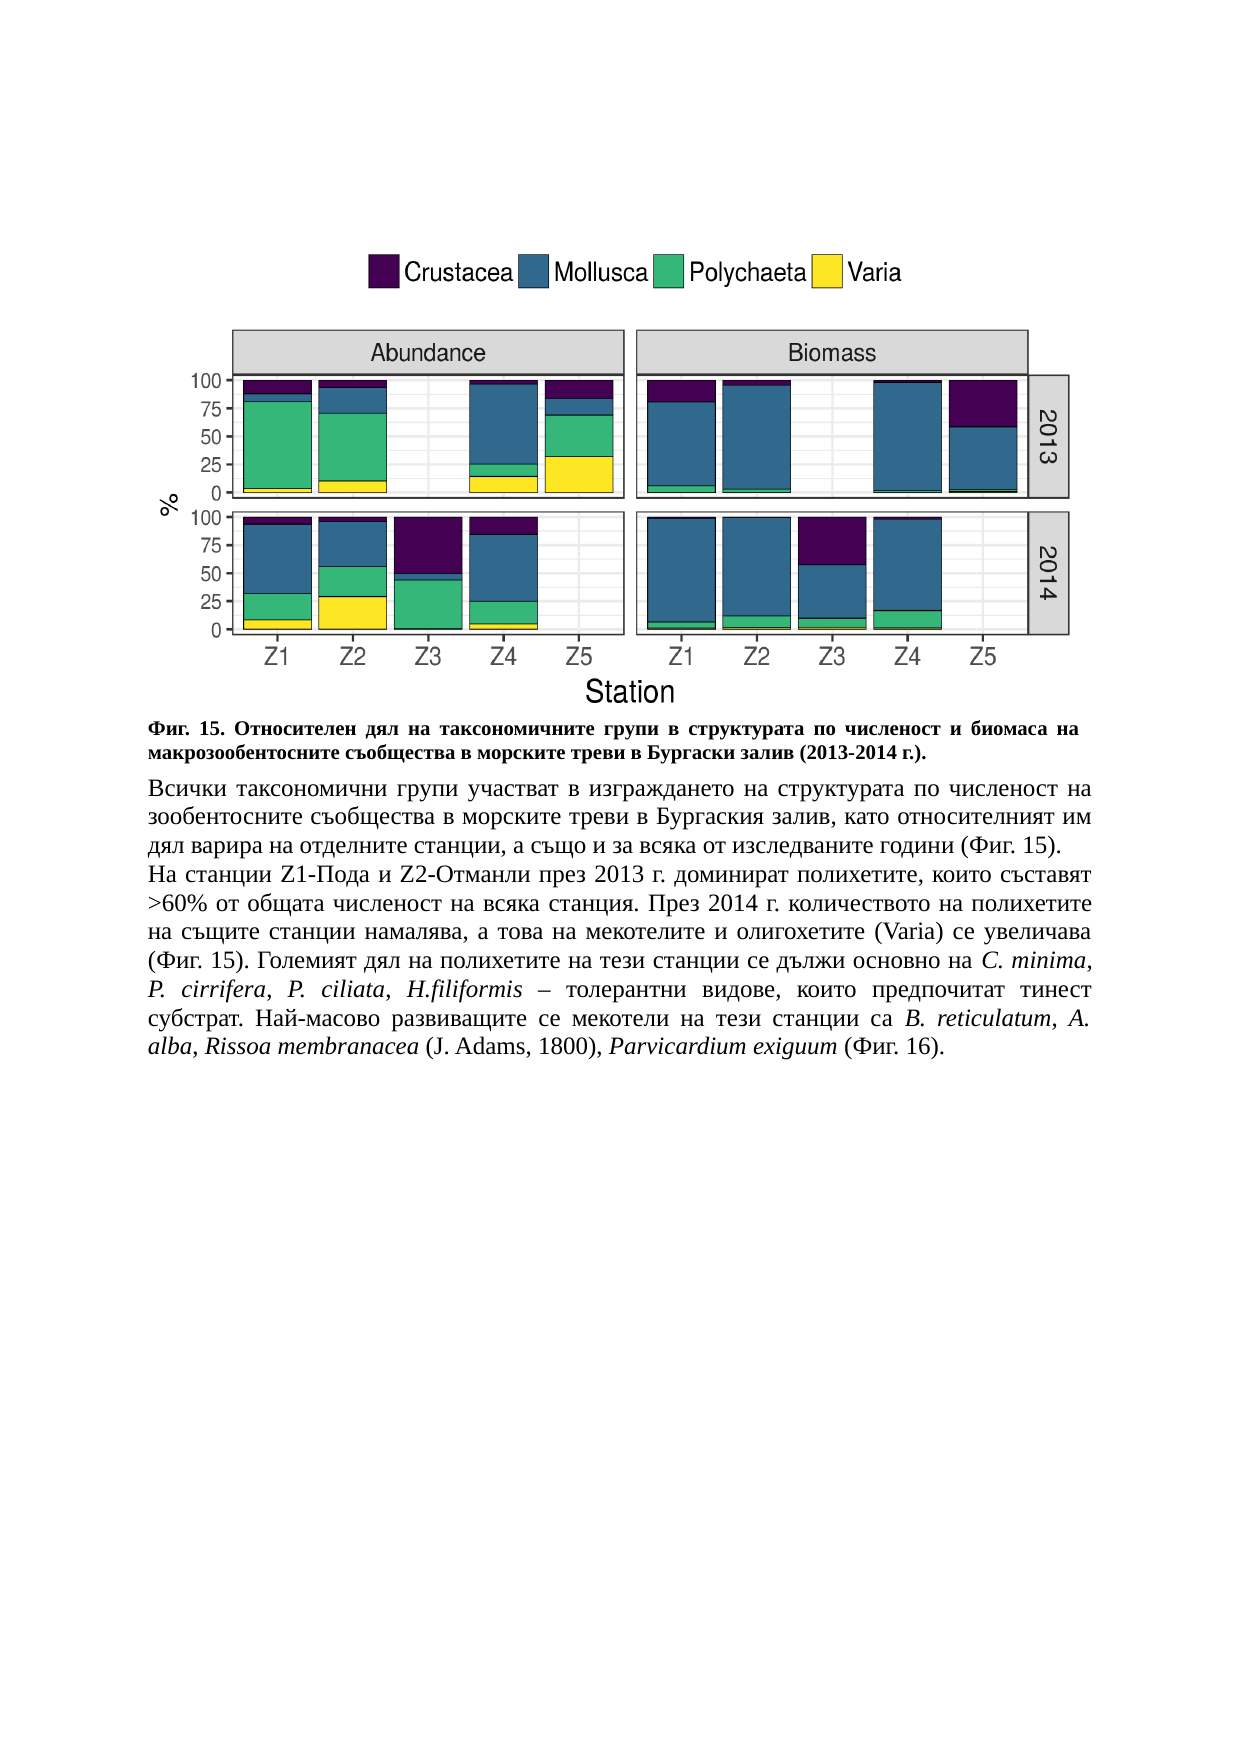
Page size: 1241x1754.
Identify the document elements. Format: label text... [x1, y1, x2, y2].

picture [147, 227, 1081, 716]
text Всички таксономични групи участват в изграждането на структурата по численост на зообентосните съобщества в морските треви в Бургаския залив, като относителният им дял варира на отделните станции, а също и за всяка от изследваните години (Фиг. 15). [148, 207, 1093, 859]
text Фиг. 15. Относителен дял на таксономичните групи в структурата по численост и биомаса на макрозообентосните съобщества в морските треви в Бургаски залив (2013-2014 г.). [148, 716, 1081, 764]
text На станции Z1-Пода и Z2-Отманли през 2013 г. доминират полихетите, които съставят >60% от общата численост на всяка станция. През 2014 г. количеството на полихетите на същите станции намалява, а това на мекотелите и олигохетите (Varia) се увеличава (Фиг. 15). Големият дял на полихетите на тези станции се дължи основно на C. minima, P. cirrifera, P. ciliata, H.filiformis – толерантни видове, които предпочитат тинест субстрат. Най-масово развиващите се мекотели на тези станции са B. reticulatum, A. alba, Rissoa membranacea (J. Adams, 1800), Parvicardium exiguum (Фиг. 16). [148, 859, 1093, 1060]
